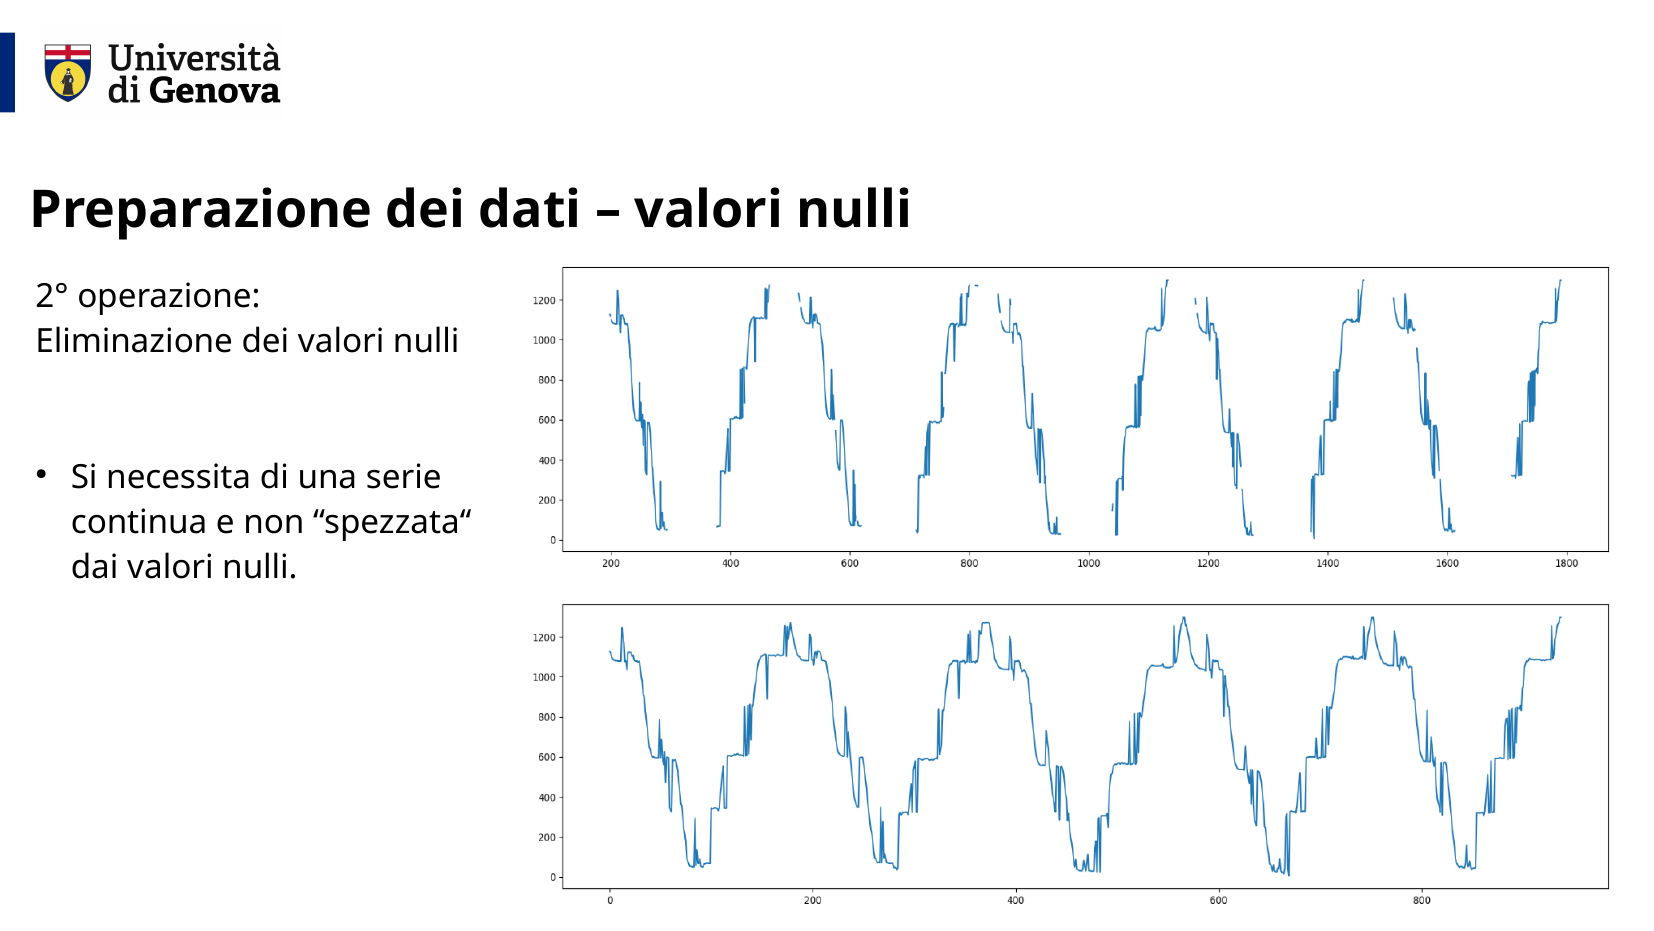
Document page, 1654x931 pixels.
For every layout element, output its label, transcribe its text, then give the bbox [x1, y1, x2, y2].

picture [531, 602, 1612, 912]
picture [39, 23, 284, 122]
text_box 2° operazione: Eliminazione dei valori nulli Si necessita di una serie continua e non “spezzata‘‘ dai valori nulli. [29, 265, 1625, 886]
picture [531, 265, 1612, 576]
subtitle Preparazione dei dati – valori nulli [29, 177, 1625, 239]
text_box [0, 32, 15, 113]
